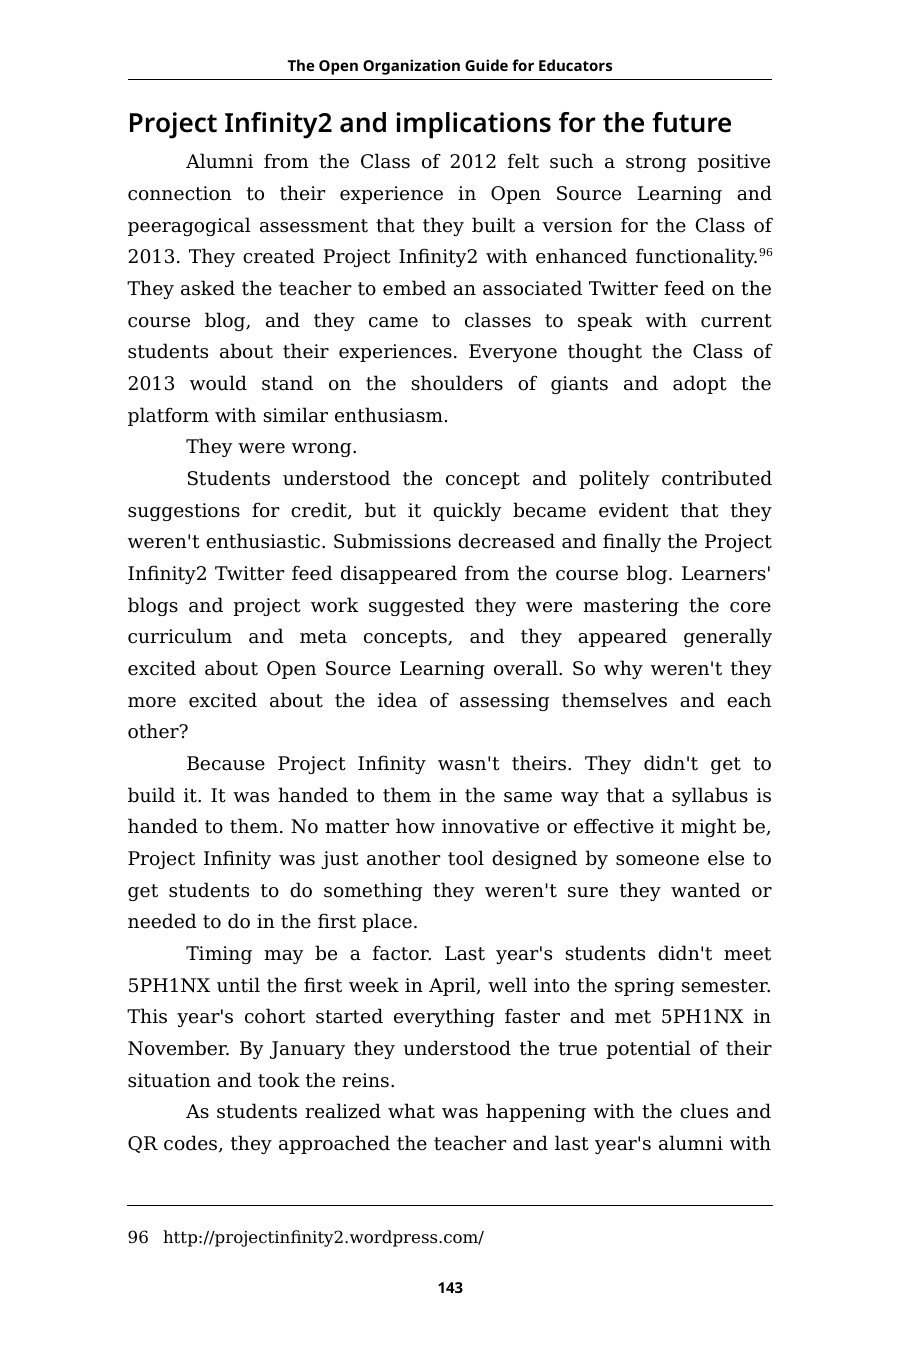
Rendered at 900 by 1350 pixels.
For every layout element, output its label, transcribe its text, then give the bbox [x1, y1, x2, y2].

text http://projectinfinity2.wordpress.com/ [127, 1228, 772, 1247]
text Students understood the concept and politely contributed suggestions for credit, but it quickly became evident that they weren't enthusiastic. Submissions decreased and finally the Project Infinity2 Twitter feed disappeared from the course blog. Learners' blogs and project work suggested they were mastering the core curriculum and meta concepts, and they appeared generally excited about Open Source Learning overall. So why weren't they more excited about the idea of assessing themselves and each other? [127, 468, 772, 743]
text Because Project Infinity wasn't theirs. They didn't get to build it. It was handed to them in the same way that a syllabus is handed to them. No matter how innovative or effective it might be, Project Infinity was just another tool designed by someone else to get students to do something they weren't sure they wanted or needed to do in the first place. [127, 753, 772, 933]
text They were wrong. [127, 437, 772, 458]
subtitle Project Infinity2 and implications for the future [127, 109, 772, 139]
text As students realized what was happening with the clues and QR codes, they approached the teacher and last year's alumni with [127, 1102, 772, 1155]
text Alumni from the Class of 2012 felt such a strong positive connection to their experience in Open Source Learning and peeragogical assessment that they built a version for the Class of 2013. They created Project Infinity2 with enhanced functionality. They asked the teacher to embed an associated Twitter feed on the course blog, and they came to classes to speak with current students about their experiences. Everyone thought the Class of 2013 would stand on the shoulders of giants and adopt the platform with similar enthusiasm. [127, 152, 772, 427]
text Timing may be a factor. Last year's students didn't meet 5PH1NX until the first week in April, well into the spring semester. This year's cohort started everything faster and met 5PH1NX in November. By January they understood the true potential of their situation and took the reins. [127, 943, 772, 1092]
